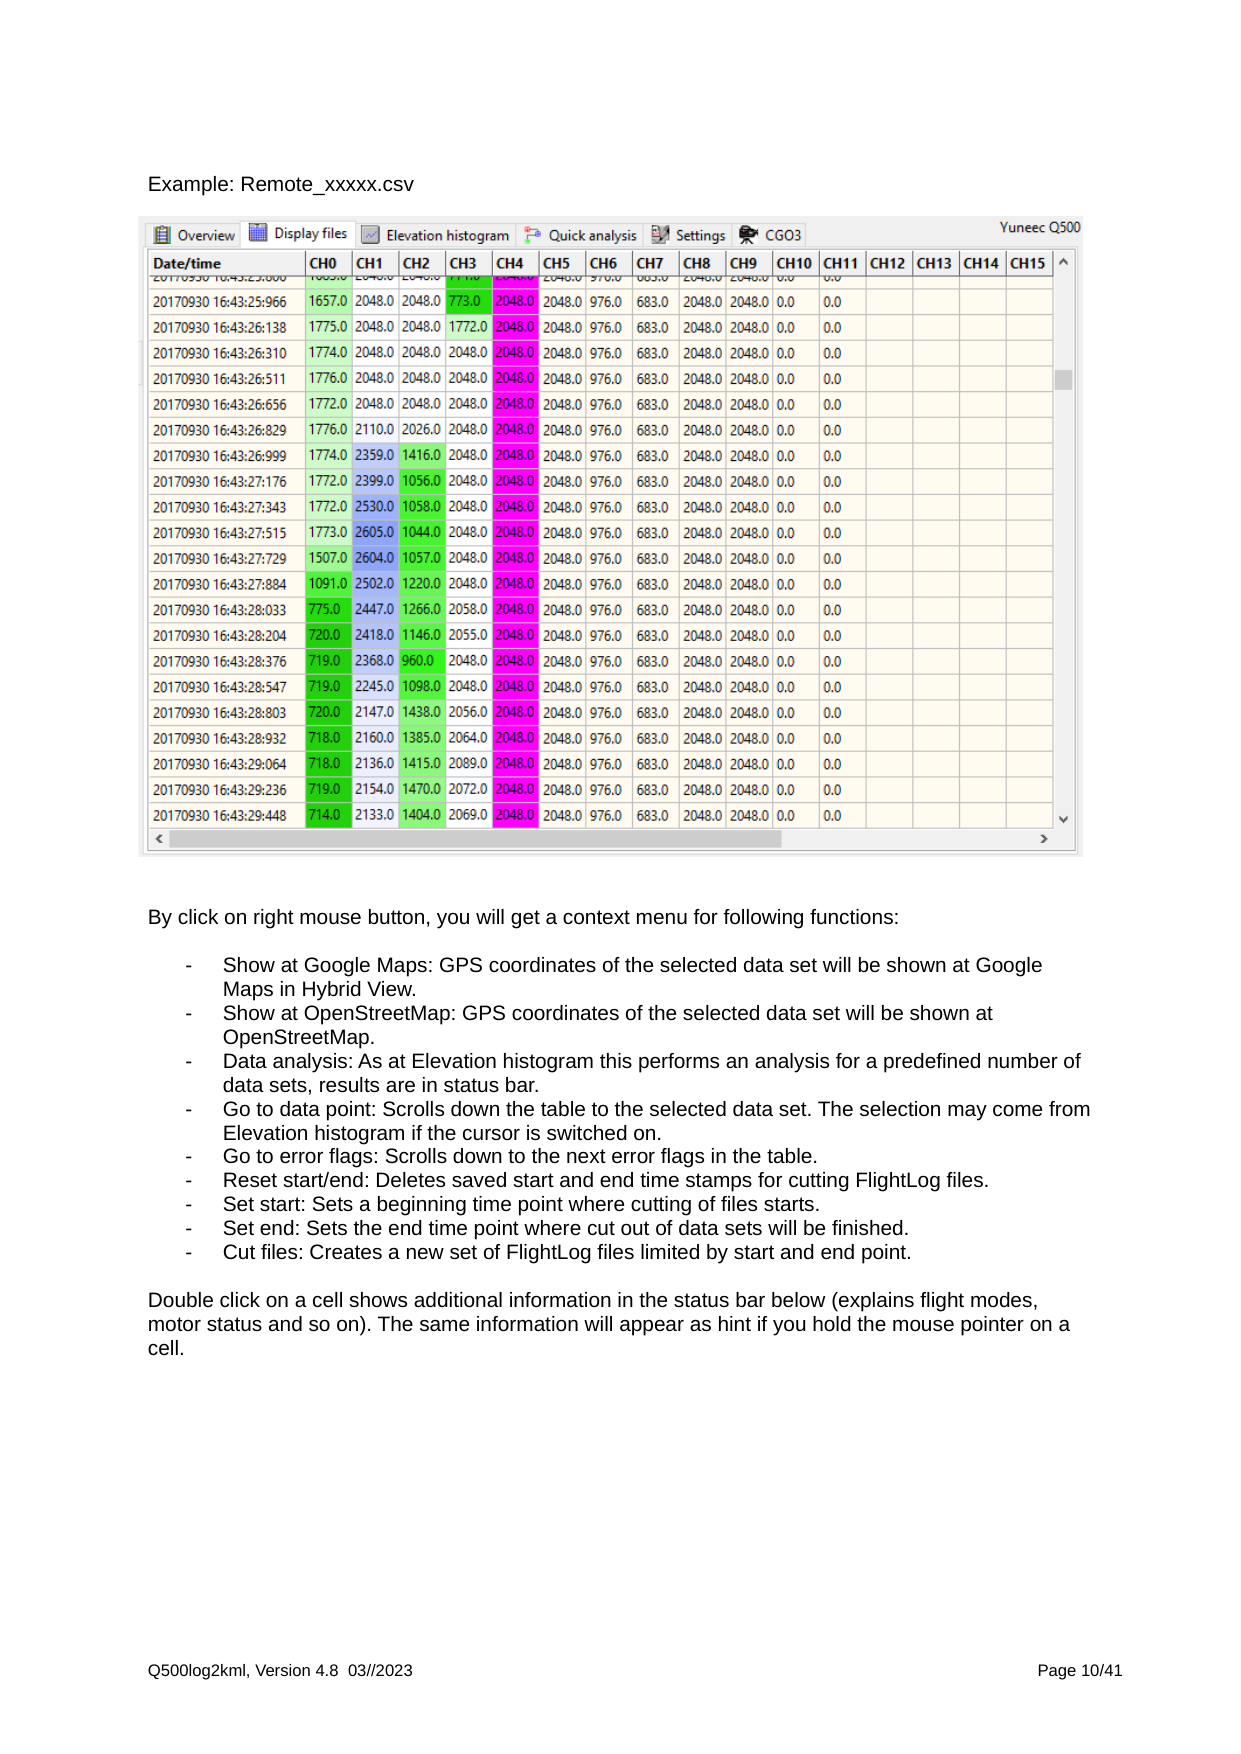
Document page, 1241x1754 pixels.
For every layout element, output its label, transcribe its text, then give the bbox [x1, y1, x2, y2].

text Example: Remote_xxxxx.csv [148, 172, 1093, 196]
text Double click on a cell shows additional information in the status bar below (explains flight modes, motor status and so on). The same information will appear as hint if you hold the mouse pointer on a cell. [148, 1288, 1093, 1360]
list Go to error flags: Scrolls down to the next error flags in the table. [185, 1144, 1093, 1168]
list Show at OpenStreetMap: GPS coordinates of the selected data set will be shown at OpenStreetMap. [185, 1001, 1093, 1048]
list Cut files: Creates a new set of FlightLog files limited by start and end point. [185, 1240, 1093, 1264]
picture [138, 216, 1084, 857]
list Data analysis: As at Elevation histogram this performs an analysis for a predefined number of data sets, results are in status bar. [185, 1048, 1093, 1096]
list Reset start/end: Deletes saved start and end time stamps for cutting FlightLog files. [185, 1168, 1093, 1192]
list Set start: Sets a beginning time point where cutting of files starts. [185, 1192, 1093, 1216]
list Go to data point: Scrolls down the table to the selected data set. The selection may come from Elevation histogram if the cursor is switched on. [185, 1096, 1093, 1144]
list Set end: Sets the end time point where cut out of data sets will be finished. [185, 1216, 1093, 1240]
list Show at Google Maps: GPS coordinates of the selected data set will be shown at Google Maps in Hybrid View. [185, 953, 1093, 1001]
text By click on right mouse button, you will get a context menu for following functions: [148, 905, 1093, 929]
